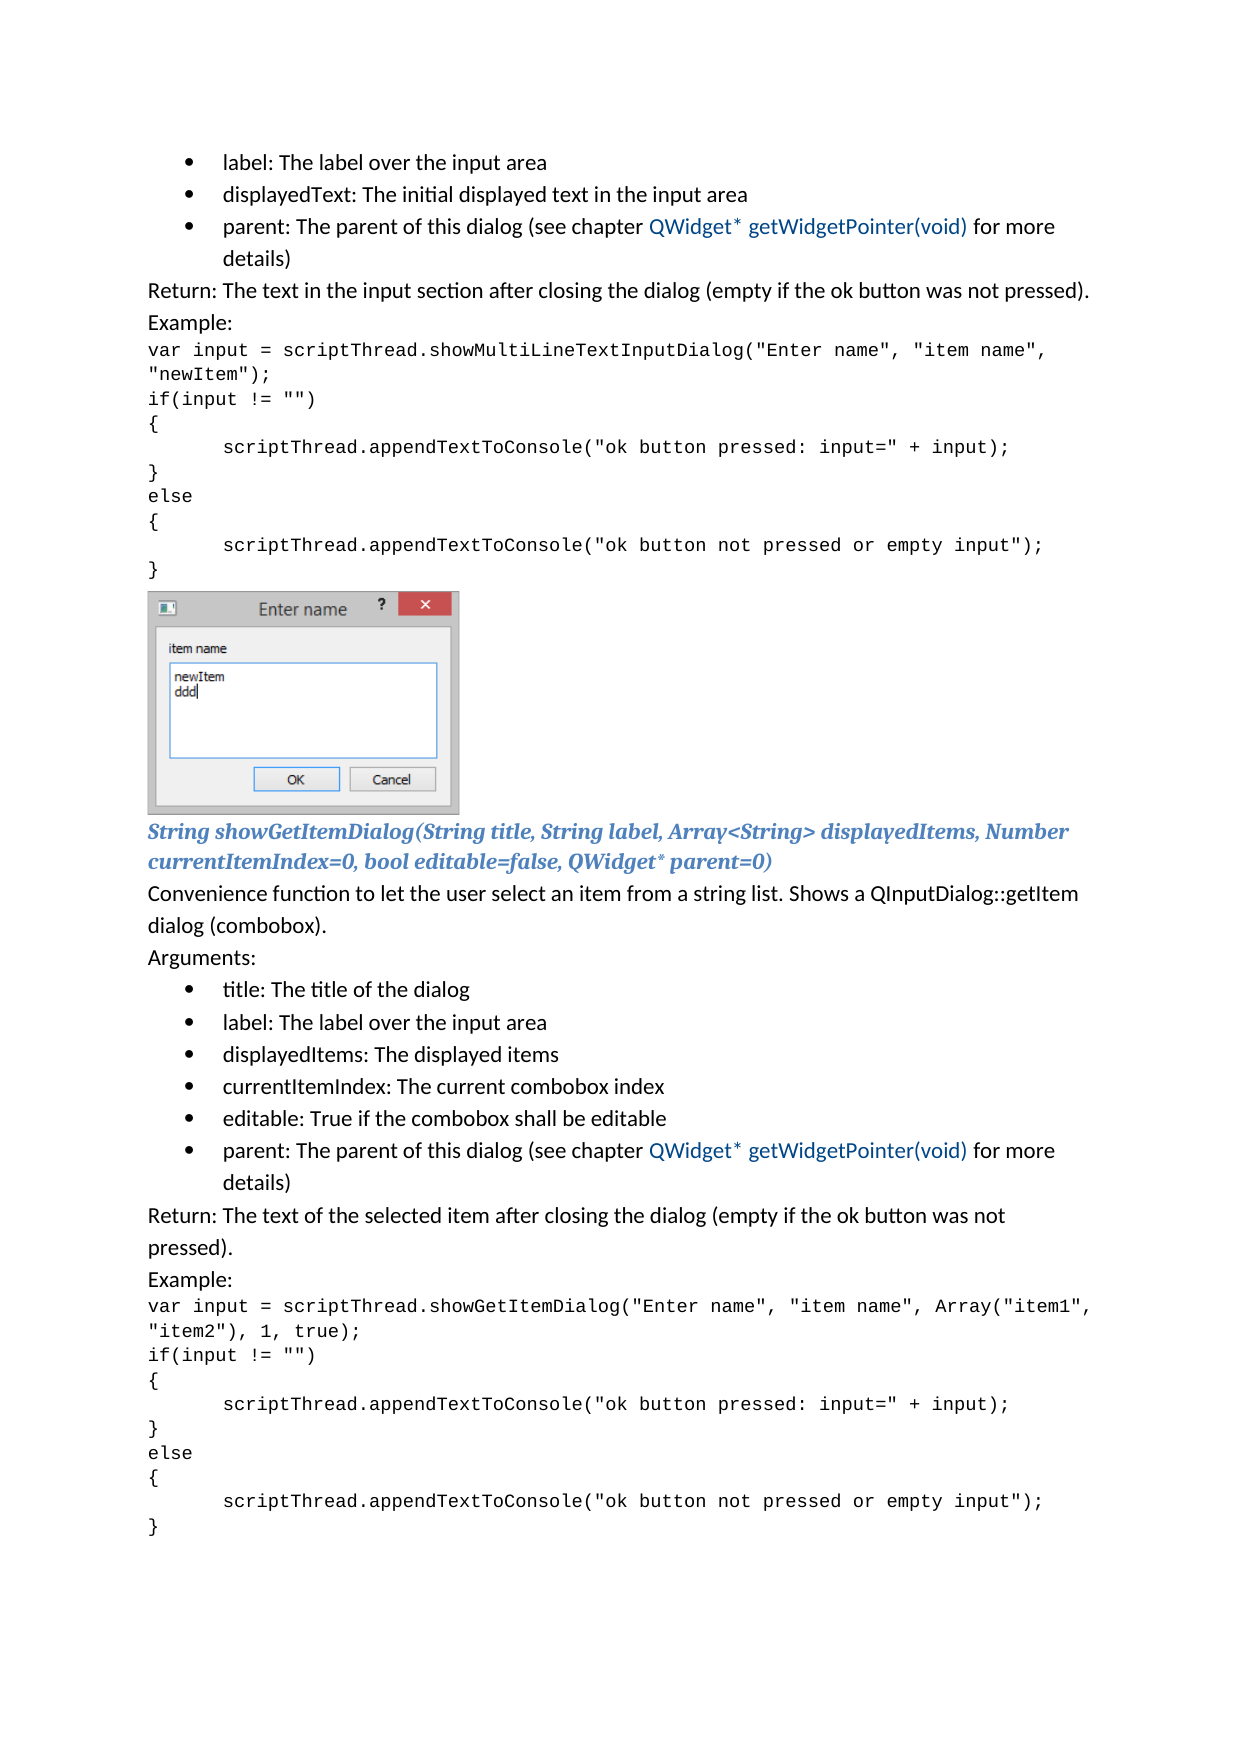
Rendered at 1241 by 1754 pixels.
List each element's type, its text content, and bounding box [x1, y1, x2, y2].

text } [148, 1517, 1093, 1538]
list currentItemIndex: The current combobox index [185, 1072, 1093, 1100]
text var input = scriptThread.showGetItemDialog("Enter name", "item name", Array("item1", "item2"), 1, true); [148, 1297, 1093, 1343]
text Return: The text of the selected item after closing the dialog (empty if the ok button was not pressed). [148, 1201, 1093, 1261]
list editable: True if the combobox shall be editable [185, 1104, 1093, 1132]
text } [148, 463, 1093, 484]
text Example: [148, 308, 1093, 337]
text var input = scriptThread.showMultiLineTextInputDialog("Enter name", "item name", "newItem"); [148, 341, 1093, 386]
text scriptThread.appendTextToConsole("ok button not pressed or empty input"); [148, 536, 1093, 557]
text Convenience function to let the user select an item from a string list. Shows a QInputDialog::getItem dialog (combobox). [148, 879, 1093, 939]
text } [148, 1419, 1093, 1440]
text else [148, 487, 1093, 508]
list displayedText: The initial displayed text in the input area [185, 180, 1093, 208]
list label: The label over the input area [185, 148, 1093, 176]
list displayedItems: The displayed items [185, 1040, 1093, 1068]
picture [147, 591, 460, 815]
text scriptThread.appendTextToConsole("ok button pressed: input=" + input); [148, 1395, 1093, 1416]
text { [148, 1468, 1093, 1489]
text { [148, 511, 1093, 533]
text Example: [148, 1265, 1093, 1293]
list parent: The parent of this dialog (see chapter QWidget* getWidgetPointer(void) for more details) [185, 1136, 1093, 1197]
text Return: The text in the input section after closing the dialog (empty if the ok button was not pressed). [148, 276, 1093, 304]
subtitle String showGetItemDialog(String title, String label, Array<String> displayedItems, Number currentItemIndex=0, bool editable=false, QWidget* parent=0) [148, 815, 1093, 875]
text if(input != "") [148, 389, 1093, 411]
text scriptThread.appendTextToConsole("ok button not pressed or empty input"); [148, 1492, 1093, 1513]
text { [148, 1370, 1093, 1392]
list label: The label over the input area [185, 1008, 1093, 1036]
text if(input != "") [148, 1346, 1093, 1367]
text { [148, 414, 1093, 435]
text Arguments: [148, 943, 1093, 971]
text scriptThread.appendTextToConsole("ok button pressed: input=" + input); [148, 438, 1093, 459]
list title: The title of the dialog [185, 975, 1093, 1003]
list parent: The parent of this dialog (see chapter QWidget* getWidgetPointer(void) for more details) [185, 212, 1093, 272]
text else [148, 1443, 1093, 1465]
text } [148, 560, 1093, 581]
